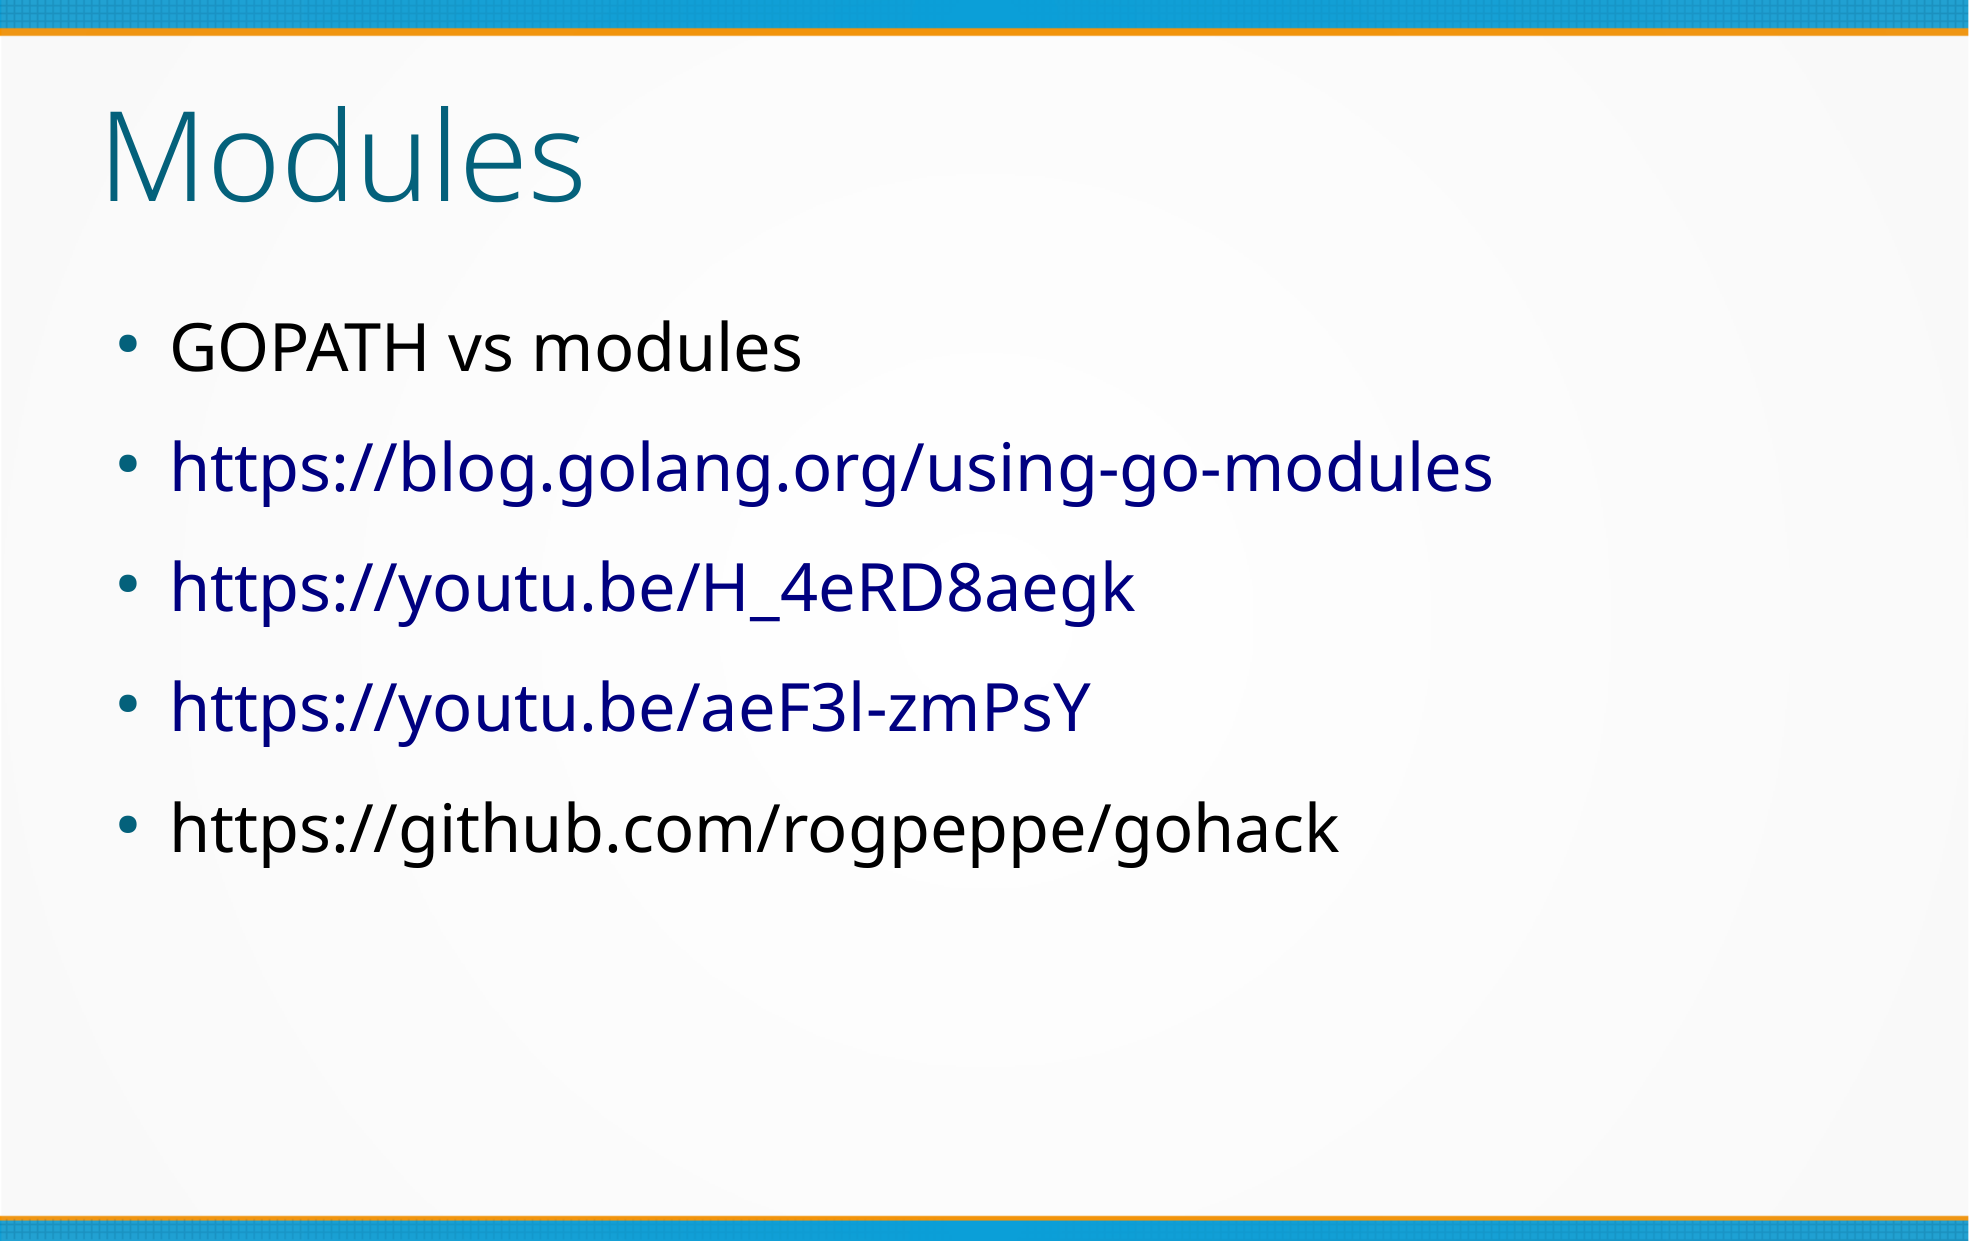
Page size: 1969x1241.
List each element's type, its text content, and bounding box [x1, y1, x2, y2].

title Modules [98, 49, 1870, 257]
picture [0, 0, 1969, 1241]
list GOPATH vs modules https://blog.golang.org/using-go-modules https://youtu.be/H_4eRD8aegk https://youtu.be/aeF3l-zmPsY https://github.com/rogpeppe/gohack [98, 300, 1876, 1186]
